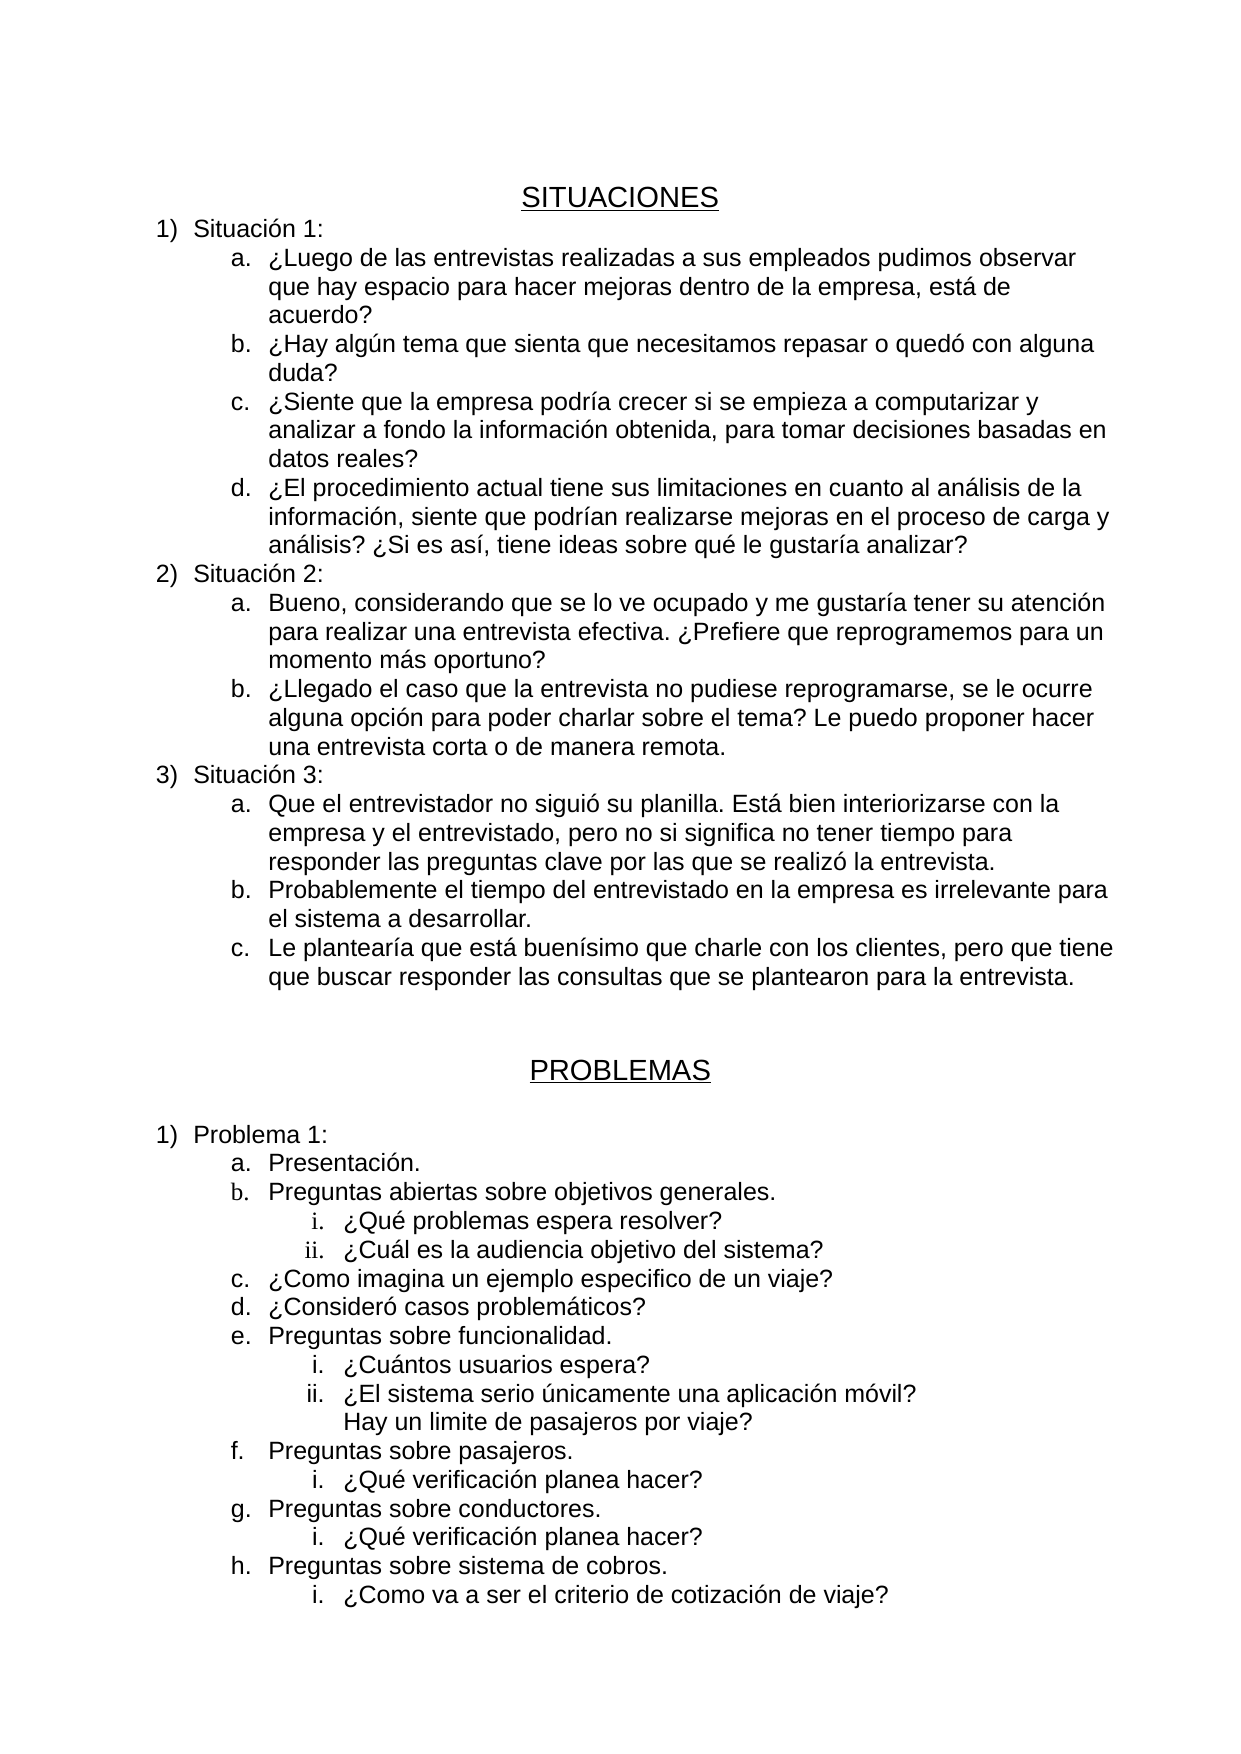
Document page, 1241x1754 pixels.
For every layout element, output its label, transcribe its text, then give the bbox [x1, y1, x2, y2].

list ¿El sistema serio únicamente una aplicación móvil? Hay un limite de pasajeros por viaje? [324, 1379, 1122, 1436]
list Probablemente el tiempo del entrevistado en la empresa es irrelevante para el sistema a desarrollar. [231, 875, 1122, 933]
list Preguntas sobre funcionalidad. [231, 1321, 1122, 1350]
list ¿Consideró casos problemáticos? [231, 1292, 1122, 1321]
list Bueno, considerando que se lo ve ocupado y me gustaría tener su atención para realizar una entrevista efectiva. ¿Prefiere que reprogramemos para un momento más oportuno? [231, 588, 1122, 674]
list Preguntas sobre conductores. [231, 1494, 1122, 1522]
list Presentación. [231, 1148, 1122, 1177]
list Situación 1: [156, 214, 1122, 243]
list ¿Siente que la empresa podría crecer si se empieza a computarizar y analizar a fondo la información obtenida, para tomar decisiones basadas en datos reales? [231, 386, 1122, 473]
list Problema 1: [156, 1119, 1122, 1148]
list ¿Llegado el caso que la entrevista no pudiese reprogramarse, se le ocurre alguna opción para poder charlar sobre el tema? Le puedo proponer hacer una entrevista corta o de manera remota. [231, 674, 1122, 760]
list ¿Luego de las entrevistas realizadas a sus empleados pudimos observar que hay espacio para hacer mejoras dentro de la empresa, está de acuerdo? [231, 243, 1122, 329]
text SITUACIONES [118, 180, 1122, 214]
list Le plantearía que está buenísimo que charle con los clientes, pero que tiene que buscar responder las consultas que se plantearon para la entrevista. [231, 933, 1122, 990]
list ¿Qué verificación planea hacer? [324, 1465, 1122, 1494]
list ¿Cuántos usuarios espera? [324, 1350, 1122, 1379]
list ¿Como imagina un ejemplo especifico de un viaje? [231, 1264, 1122, 1292]
list Que el entrevistador no siguió su planilla. Está bien interiorizarse con la empresa y el entrevistado, pero no si significa no tener tiempo para responder las preguntas clave por las que se realizó la entrevista. [231, 789, 1122, 875]
list Situación 2: [156, 559, 1122, 588]
list Preguntas sobre pasajeros. [231, 1436, 1122, 1465]
list ¿Qué problemas espera resolver? [324, 1206, 1122, 1235]
text PROBLEMAS [118, 1052, 1122, 1086]
list ¿Como va a ser el criterio de cotización de viaje? [324, 1580, 1122, 1609]
list ¿El procedimiento actual tiene sus limitaciones en cuanto al análisis de la información, siente que podrían realizarse mejoras en el proceso de carga y análisis? ¿Si es así, tiene ideas sobre qué le gustaría analizar? [231, 473, 1122, 559]
list ¿Cuál es la audiencia objetivo del sistema? [324, 1235, 1122, 1264]
list ¿Qué verificación planea hacer? [324, 1522, 1122, 1551]
list Situación 3: [156, 760, 1122, 789]
list Preguntas sobre sistema de cobros. [231, 1551, 1122, 1580]
list ¿Hay algún tema que sienta que necesitamos repasar o quedó con alguna duda? [231, 329, 1122, 386]
list Preguntas abiertas sobre objetivos generales. [231, 1177, 1122, 1206]
